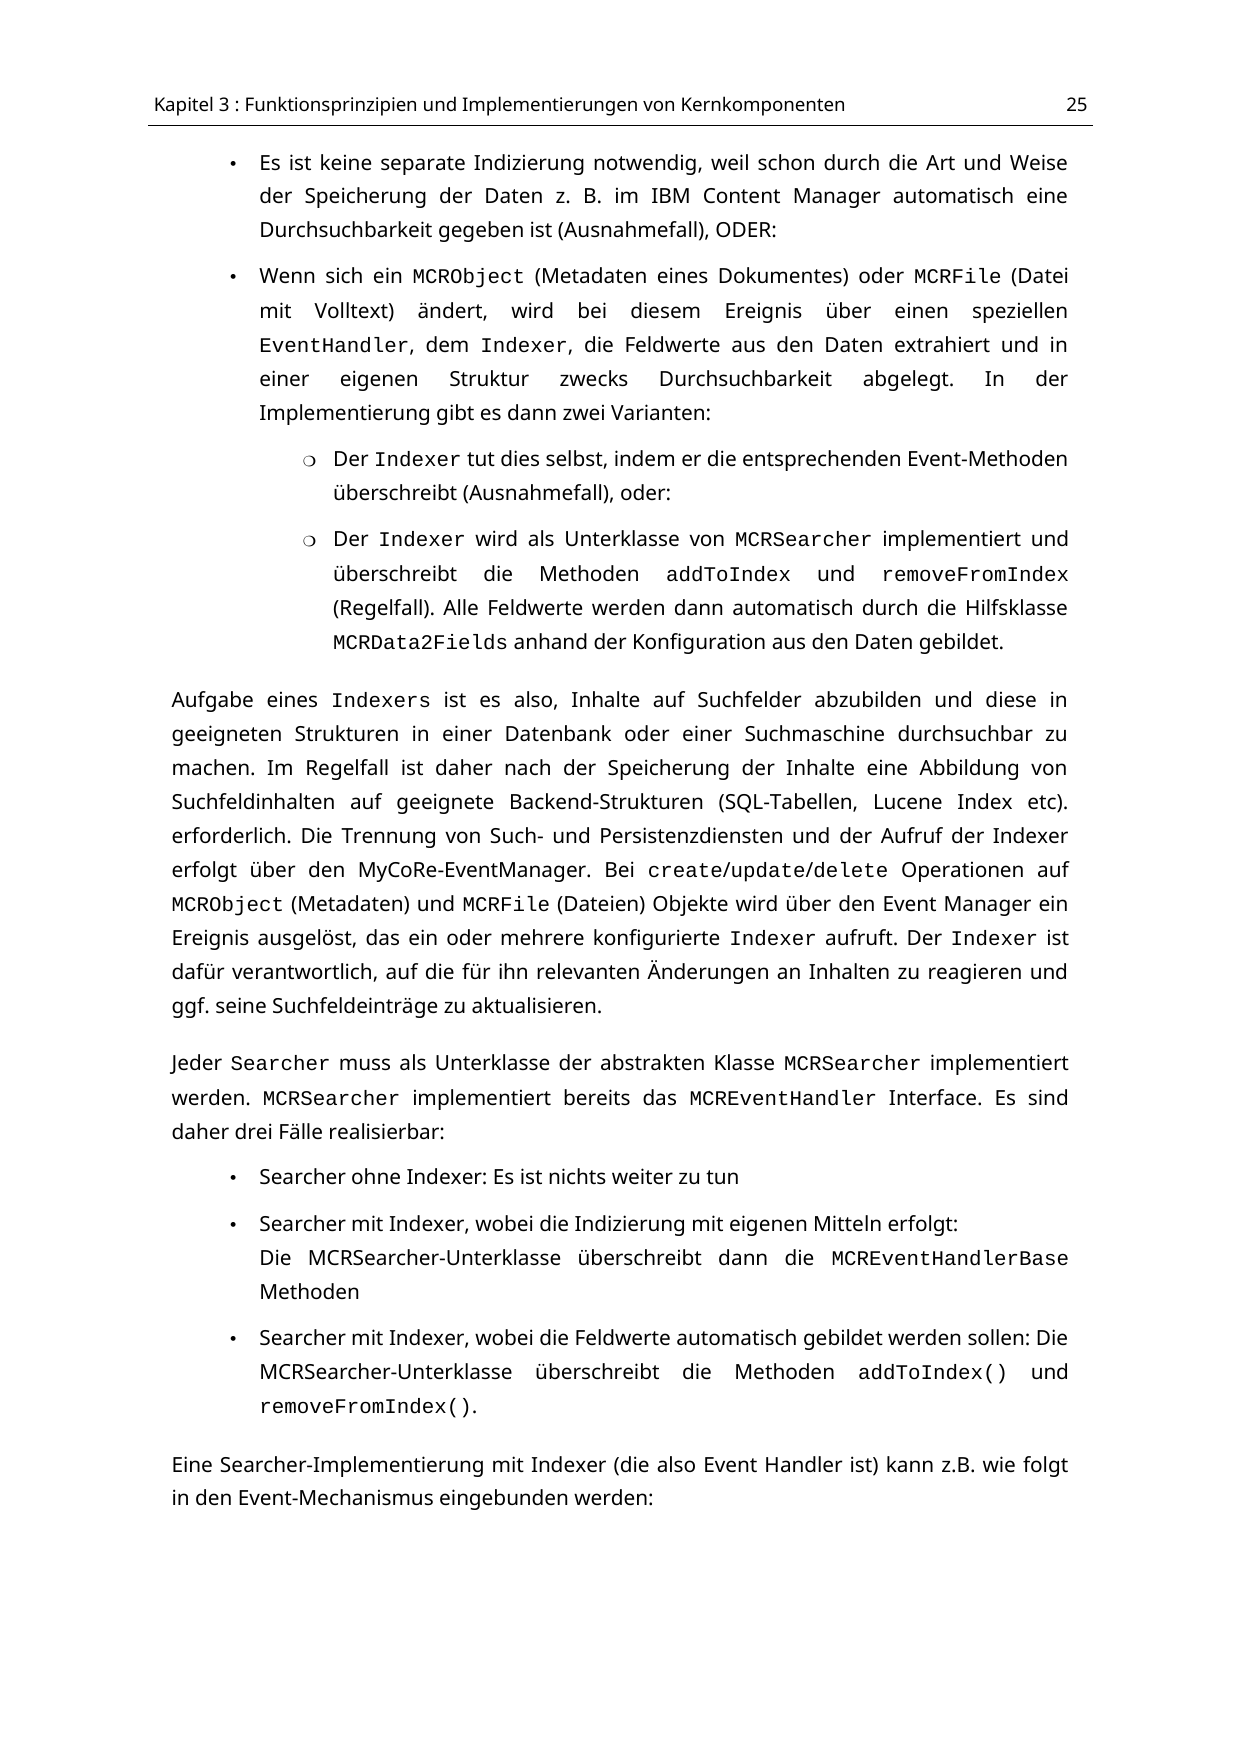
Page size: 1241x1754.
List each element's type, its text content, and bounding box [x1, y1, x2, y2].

list Searcher ohne Indexer: Es ist nichts weiter zu tun [192, 1162, 1069, 1191]
list Searcher mit Indexer, wobei die Indizierung mit eigenen Mitteln erfolgt: Die MCRSearcher-Unterklasse überschreibt dann die MCREventHandlerBase Methoden [192, 1209, 1069, 1305]
list Der Indexer wird als Unterklasse von MCRSearcher implementiert und überschreibt die Methoden addToIndex und removeFromIndex (Regelfall). Alle Feldwerte werden dann automatisch durch die Hilfsklasse MCRData2Fields anhand der Konfiguration aus den Daten gebildet. [266, 524, 1069, 655]
list Wenn sich ein MCRObject (Metadaten eines Dokumentes) oder MCRFile (Datei mit Volltext) ändert, wird bei diesem Ereignis über einen speziellen EventHandler, dem Indexer, die Feldwerte aus den Daten extrahiert und in einer eigenen Struktur zwecks Durchsuchbarkeit abgelegt. In der Implementierung gibt es dann zwei Varianten: [192, 262, 1069, 426]
list Es ist keine separate Indizierung notwendig, weil schon durch die Art und Weise der Speicherung der Daten z. B. im IBM Content Manager automatisch eine Durchsuchbarkeit gegeben ist (Ausnahmefall), ODER: [192, 148, 1069, 243]
text Eine Searcher-Implementierung mit Indexer (die also Event Handler ist) kann z.B. wie folgt in den Event-Mechanismus eingebunden werden: [171, 1450, 1069, 1512]
list Searcher mit Indexer, wobei die Feldwerte automatisch gebildet werden sollen: Die MCRSearcher-Unterklasse überschreibt die Methoden addToIndex() und removeFromIndex(). [192, 1323, 1069, 1420]
text Jeder Searcher muss als Unterklasse der abstrakten Klasse MCRSearcher implementiert werden. MCRSearcher implementiert bereits das MCREventHandler Interface. Es sind daher drei Fälle realisierbar: [171, 1048, 1069, 1145]
list Der Indexer tut dies selbst, indem er die entsprechenden Event-Methoden überschreibt (Ausnahmefall), oder: [266, 444, 1069, 506]
text Aufgabe eines Indexers ist es also, Inhalte auf Suchfelder abzubilden und diese in geeigneten Strukturen in einer Datenbank oder einer Suchmaschine durchsuchbar zu machen. Im Regelfall ist daher nach der Speicherung der Inhalte eine Abbildung von Suchfeldinhalten auf geeignete Backend-Strukturen (SQL-Tabellen, Lucene Index etc). erforderlich. Die Trennung von Such- und Persistenzdiensten und der Aufruf der Indexer erfolgt über den MyCoRe-EventManager. Bei create/update/delete Operationen auf MCRObject (Metadaten) und MCRFile (Dateien) Objekte wird über den Event Manager ein Ereignis ausgelöst, das ein oder mehrere konfigurierte Indexer aufruft. Der Indexer ist dafür verantwortlich, auf die für ihn relevanten Änderungen an Inhalten zu reagieren und ggf. seine Suchfeldeinträge zu aktualisieren. [171, 685, 1069, 1019]
